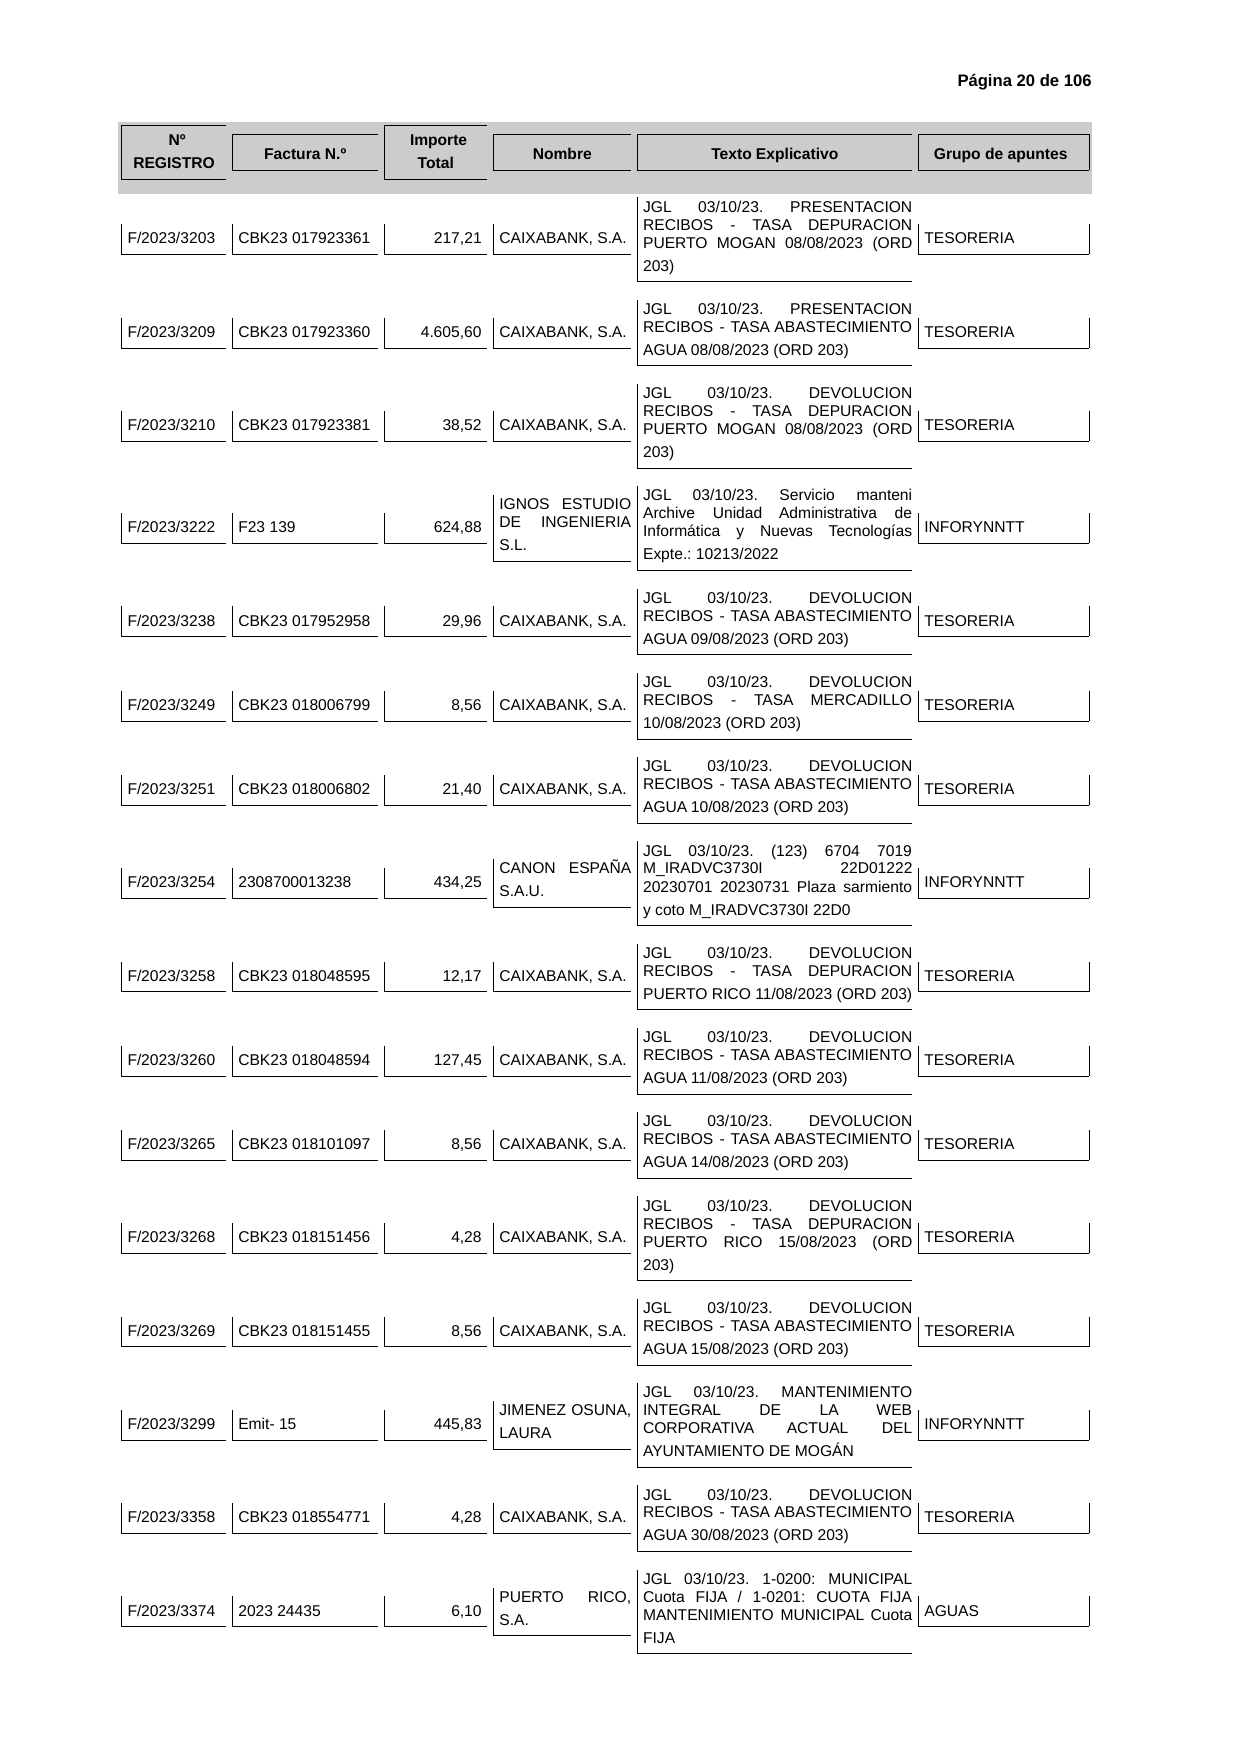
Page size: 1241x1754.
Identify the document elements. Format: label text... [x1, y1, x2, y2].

table_cell CAIXABANK, S.A. [490, 586, 634, 670]
table_cell 8,56 [381, 1109, 490, 1193]
table_cell JGL 03/10/23. DEVOLUCION RECIBOS - TASA ABASTECIMIENTO AGUA 09/08/2023 (ORD 203) [634, 586, 915, 670]
table_cell F/2023/3268 [118, 1194, 229, 1296]
table_cell JGL 03/10/23. DEVOLUCION RECIBOS - TASA ABASTECIMIENTO AGUA 15/08/2023 (ORD 203) [634, 1296, 915, 1380]
table_cell TESORERIA [915, 194, 1092, 297]
table_cell F/2023/3269 [118, 1296, 229, 1380]
table_cell CAIXABANK, S.A. [490, 1482, 634, 1567]
table_cell 4.605,60 [381, 297, 490, 381]
table_cell F/2023/3210 [118, 381, 229, 483]
table_cell CAIXABANK, S.A. [490, 1025, 634, 1109]
table_cell JGL 03/10/23. DEVOLUCION RECIBOS - TASA DEPURACION PUERTO RICO 11/08/2023 (ORD 203) [634, 941, 915, 1025]
table_cell 127,45 [381, 1025, 490, 1109]
table_cell F/2023/3254 [118, 838, 229, 941]
table_cell TESORERIA [915, 670, 1092, 754]
table_cell CAIXABANK, S.A. [490, 1109, 634, 1193]
table_cell CANON ESPAÑA S.A.U. [490, 838, 634, 941]
table_cell JGL 03/10/23. DEVOLUCION RECIBOS - TASA ABASTECIMIENTO AGUA 11/08/2023 (ORD 203) [634, 1025, 915, 1109]
table_cell CBK23 018101097 [229, 1109, 381, 1193]
table_cell F/2023/3251 [118, 754, 229, 838]
table_cell F/2023/3238 [118, 586, 229, 670]
table_cell IGNOS ESTUDIO DE INGENIERIA S.L. [490, 483, 634, 586]
table_cell TESORERIA [915, 297, 1092, 381]
table_cell F/2023/3222 [118, 483, 229, 586]
table_cell F/2023/3249 [118, 670, 229, 754]
table_cell Emit- 15 [229, 1380, 381, 1482]
table_cell CAIXABANK, S.A. [490, 1194, 634, 1296]
table_cell INFORYNNTT [915, 1380, 1092, 1482]
table_cell JGL 03/10/23. PRESENTACION RECIBOS - TASA ABASTECIMIENTO AGUA 08/08/2023 (ORD 203) [634, 297, 915, 381]
table_cell AGUAS [915, 1567, 1092, 1669]
table_cell INFORYNNTT [915, 838, 1092, 941]
table_header Grupo de apuntes [915, 122, 1092, 194]
table_cell JGL 03/10/23. DEVOLUCION RECIBOS - TASA DEPURACION PUERTO MOGAN 08/08/2023 (ORD 203) [634, 381, 915, 483]
table_cell JGL 03/10/23. DEVOLUCION RECIBOS - TASA DEPURACION PUERTO RICO 15/08/2023 (ORD 203) [634, 1194, 915, 1296]
table_cell CBK23 018151456 [229, 1194, 381, 1296]
table_cell CBK23 017923360 [229, 297, 381, 381]
table_cell CBK23 017952958 [229, 586, 381, 670]
table_cell JGL 03/10/23. DEVOLUCION RECIBOS - TASA ABASTECIMIENTO AGUA 30/08/2023 (ORD 203) [634, 1482, 915, 1567]
table_cell F/2023/3209 [118, 297, 229, 381]
table_cell CAIXABANK, S.A. [490, 297, 634, 381]
table_cell 8,56 [381, 670, 490, 754]
table_cell JGL 03/10/23. 1-0200: MUNICIPAL Cuota FIJA / 1-0201: CUOTA FIJA MANTENIMIENTO MUNICIPAL Cuota FIJA [634, 1567, 915, 1669]
table_cell F/2023/3374 [118, 1567, 229, 1669]
table_cell 38,52 [381, 381, 490, 483]
table_cell F/2023/3260 [118, 1025, 229, 1109]
table_cell JGL 03/10/23. MANTENIMIENTO INTEGRAL DE LA WEB CORPORATIVA ACTUAL DEL AYUNTAMIENTO DE MOGÁN [634, 1380, 915, 1482]
table_cell 4,28 [381, 1194, 490, 1296]
table_cell 217,21 [381, 194, 490, 297]
table_cell CBK23 018048595 [229, 941, 381, 1025]
table_cell PUERTO RICO, S.A. [490, 1567, 634, 1669]
table_cell JGL 03/10/23. DEVOLUCION RECIBOS - TASA ABASTECIMIENTO AGUA 10/08/2023 (ORD 203) [634, 754, 915, 838]
table_cell TESORERIA [915, 1194, 1092, 1296]
table_cell F/2023/3299 [118, 1380, 229, 1482]
table_cell JIMENEZ OSUNA, LAURA [490, 1380, 634, 1482]
table_cell TESORERIA [915, 1109, 1092, 1193]
table_cell CAIXABANK, S.A. [490, 1296, 634, 1380]
table_cell JGL 03/10/23. Servicio manteni Archive Unidad Administrativa de Informática y Nuevas Tecnologías Expte.: 10213/2022 [634, 483, 915, 586]
table_cell CBK23 018048594 [229, 1025, 381, 1109]
table_cell TESORERIA [915, 381, 1092, 483]
table_cell TESORERIA [915, 941, 1092, 1025]
table_cell CBK23 018006802 [229, 754, 381, 838]
table_cell F/2023/3358 [118, 1482, 229, 1567]
table_cell F/2023/3203 [118, 194, 229, 297]
table_cell 29,96 [381, 586, 490, 670]
table_cell CBK23 017923381 [229, 381, 381, 483]
table_cell F23 139 [229, 483, 381, 586]
table_cell JGL 03/10/23. (123) 6704 7019 M_IRADVC3730I 22D01222 20230701 20230731 Plaza sarmiento y coto M_IRADVC3730I 22D0 [634, 838, 915, 941]
table_cell CAIXABANK, S.A. [490, 381, 634, 483]
table_header Nº REGISTRO [118, 122, 229, 194]
table_header Importe Total [381, 122, 490, 194]
table_cell 8,56 [381, 1296, 490, 1380]
table_cell 445,83 [381, 1380, 490, 1482]
table_cell INFORYNNTT [915, 483, 1092, 586]
table_cell TESORERIA [915, 1482, 1092, 1567]
table_header Factura N.º [229, 122, 381, 194]
table_cell CBK23 018151455 [229, 1296, 381, 1380]
table_cell TESORERIA [915, 586, 1092, 670]
table_cell JGL 03/10/23. DEVOLUCION RECIBOS - TASA MERCADILLO 10/08/2023 (ORD 203) [634, 670, 915, 754]
table_cell CBK23 018554771 [229, 1482, 381, 1567]
table_cell 6,10 [381, 1567, 490, 1669]
table_cell CAIXABANK, S.A. [490, 754, 634, 838]
table_cell 624,88 [381, 483, 490, 586]
table_cell TESORERIA [915, 754, 1092, 838]
table_cell TESORERIA [915, 1296, 1092, 1380]
table_cell TESORERIA [915, 1025, 1092, 1109]
table_cell 21,40 [381, 754, 490, 838]
table_cell CBK23 018006799 [229, 670, 381, 754]
table_cell 12,17 [381, 941, 490, 1025]
table_cell F/2023/3265 [118, 1109, 229, 1193]
table_header Nombre [490, 122, 634, 194]
table_cell JGL 03/10/23. DEVOLUCION RECIBOS - TASA ABASTECIMIENTO AGUA 14/08/2023 (ORD 203) [634, 1109, 915, 1193]
table_cell CAIXABANK, S.A. [490, 941, 634, 1025]
table_cell 2023 24435 [229, 1567, 381, 1669]
table_cell CAIXABANK, S.A. [490, 670, 634, 754]
table_cell CBK23 017923361 [229, 194, 381, 297]
table_cell 2308700013238 [229, 838, 381, 941]
table_cell CAIXABANK, S.A. [490, 194, 634, 297]
table_cell 434,25 [381, 838, 490, 941]
table_cell JGL 03/10/23. PRESENTACION RECIBOS - TASA DEPURACION PUERTO MOGAN 08/08/2023 (ORD 203) [634, 194, 915, 297]
table_cell 4,28 [381, 1482, 490, 1567]
table_header Texto Explicativo [634, 122, 915, 194]
table_cell F/2023/3258 [118, 941, 229, 1025]
